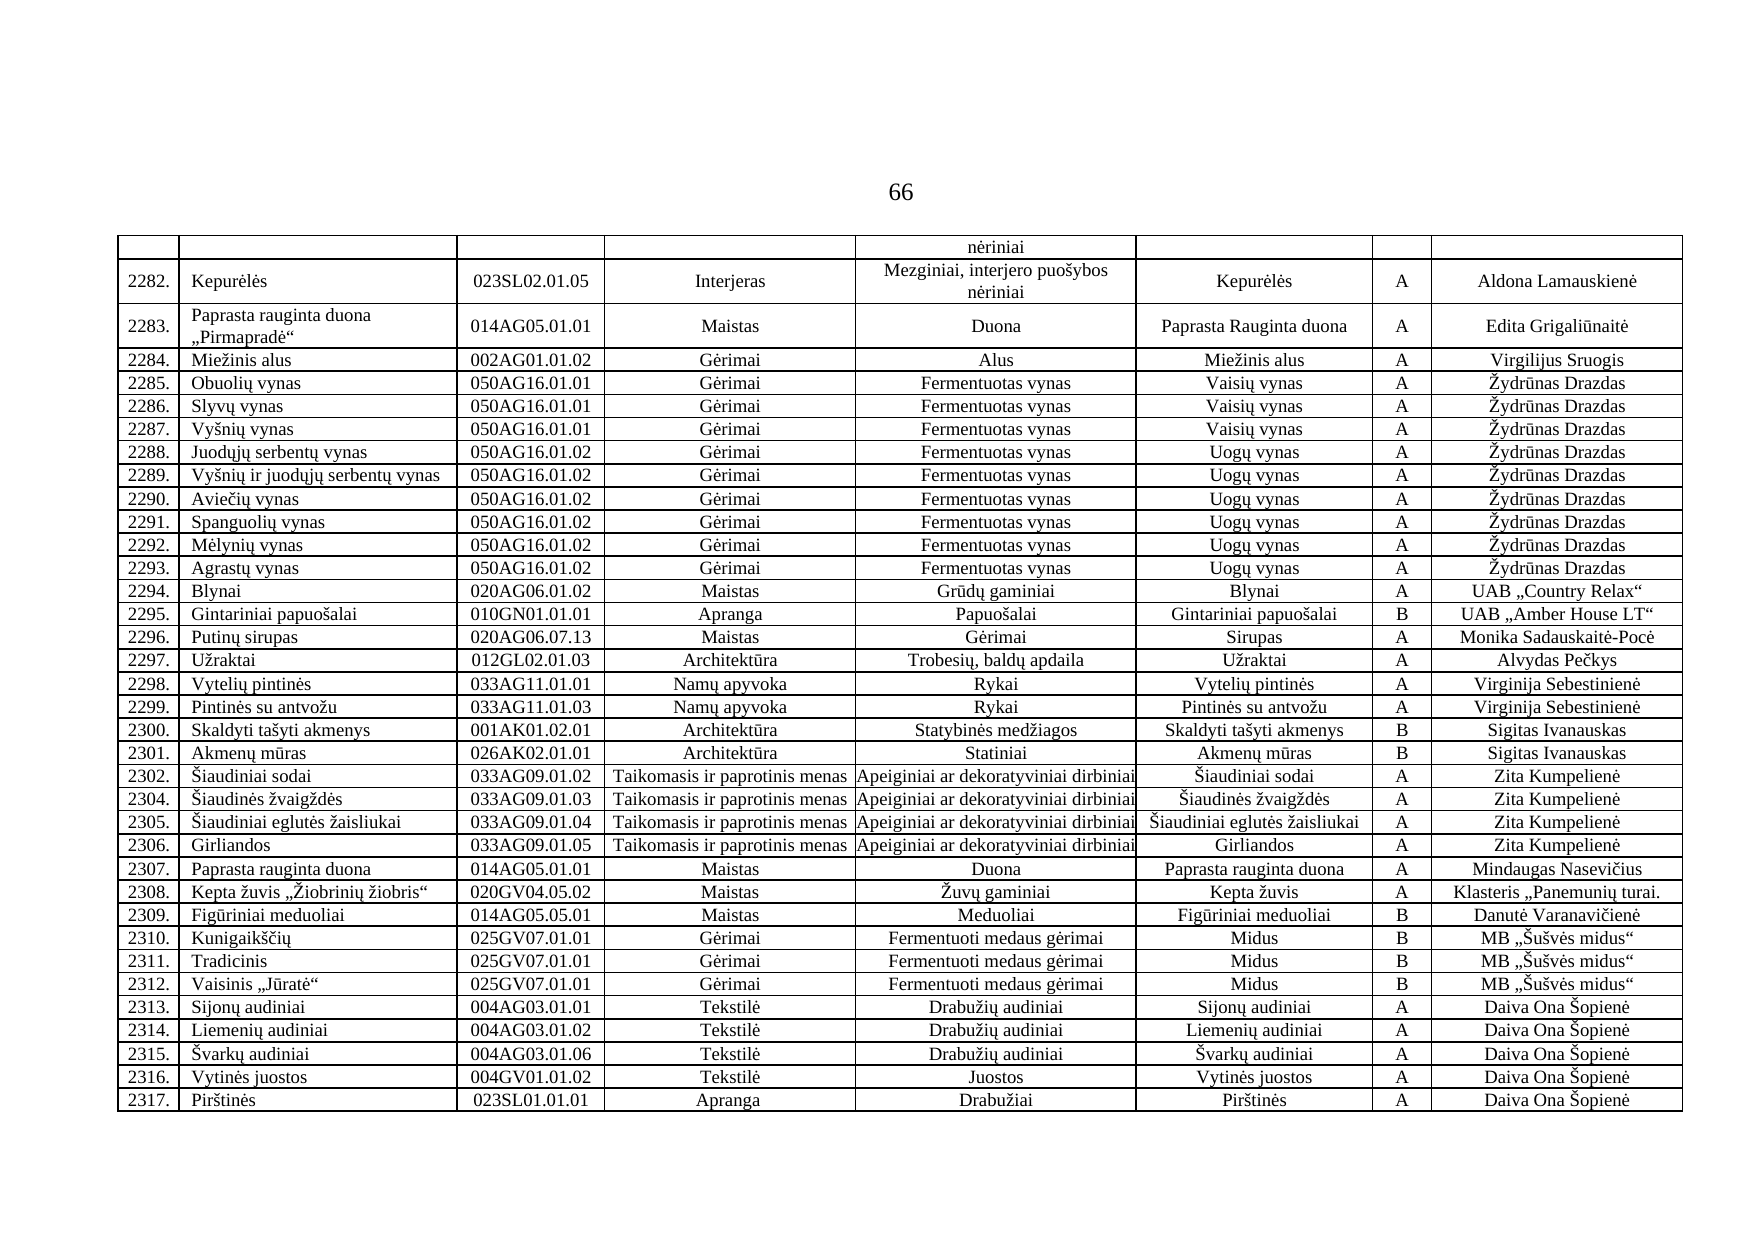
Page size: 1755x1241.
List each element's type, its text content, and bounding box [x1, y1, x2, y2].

table_cell Juodųjų serbentų vynas [180, 441, 456, 463]
table_cell Fermentuotas vynas [856, 465, 1135, 486]
table_cell 2282. [119, 260, 178, 302]
table_cell A [1373, 673, 1431, 694]
table_cell 2302. [119, 765, 178, 787]
table_cell Paprasta rauginta duona [1137, 858, 1372, 879]
table_cell Blynai [1137, 580, 1372, 602]
table_cell Drabužių audiniai [856, 1020, 1135, 1041]
table_cell 2292. [119, 534, 178, 555]
table_cell Šiaudinės žvaigždės [1137, 788, 1372, 810]
table_cell Fermentuotas vynas [856, 488, 1135, 509]
table_cell A [1373, 650, 1431, 671]
table_cell Uogų vynas [1137, 511, 1372, 532]
table_cell 2315. [119, 1043, 178, 1064]
table_cell Zita Kumpelienė [1432, 811, 1682, 833]
table_cell A [1373, 349, 1431, 370]
table_cell A [1373, 304, 1431, 347]
table_cell B [1373, 973, 1431, 995]
table_cell Midus [1137, 973, 1372, 995]
table_cell [119, 236, 178, 258]
table_cell B [1373, 719, 1431, 740]
table_cell Namų apyvoka [605, 673, 855, 694]
table_cell Miežinis alus [1137, 349, 1372, 370]
table_cell 023SL01.01.01 [458, 1089, 604, 1110]
table_cell Mėlynių vynas [180, 534, 456, 555]
table_cell 2313. [119, 996, 178, 1018]
table_cell A [1373, 858, 1431, 879]
table_cell Vaisių vynas [1137, 372, 1372, 393]
table_cell A [1373, 696, 1431, 717]
table_cell Maistas [605, 858, 855, 879]
table_cell 2287. [119, 418, 178, 440]
table_cell Rykai [856, 696, 1135, 717]
table_cell UAB „Amber House LT“ [1432, 603, 1682, 625]
table_cell Gėrimai [605, 488, 855, 509]
table_cell Gėrimai [605, 372, 855, 393]
table_cell [605, 236, 855, 258]
table_cell 2310. [119, 927, 178, 948]
table_cell 2295. [119, 603, 178, 625]
table_cell Virginija Sebestinienė [1432, 673, 1682, 694]
table_cell Žydrūnas Drazdas [1432, 395, 1682, 417]
table_cell Šiaudiniai sodai [1137, 765, 1372, 787]
table_cell Miežinis alus [180, 349, 456, 370]
table_cell Maistas [605, 626, 855, 648]
table_cell Drabužiai [856, 1089, 1135, 1110]
table_cell 2289. [119, 465, 178, 486]
table_cell Architektūra [605, 650, 855, 671]
table_cell Žydrūnas Drazdas [1432, 488, 1682, 509]
table_cell A [1373, 511, 1431, 532]
table_cell Žydrūnas Drazdas [1432, 372, 1682, 393]
table_cell Slyvų vynas [180, 395, 456, 417]
table_cell A [1373, 1066, 1431, 1087]
table_cell Pintinės su antvožu [180, 696, 456, 717]
table_cell B [1373, 742, 1431, 763]
table_cell Agrastų vynas [180, 557, 456, 578]
table_cell A [1373, 765, 1431, 787]
table_cell Duona [856, 858, 1135, 879]
table_cell Midus [1137, 950, 1372, 972]
table_cell Apeiginiai ar dekoratyviniai dirbiniai [856, 811, 1135, 833]
table_cell 033AG09.01.05 [458, 835, 604, 856]
table_cell A [1373, 465, 1431, 486]
table_cell MB „Šušvės midus“ [1432, 973, 1682, 995]
table_cell Kepta žuvis „Žiobrinių žiobris“ [180, 881, 456, 902]
table_cell A [1373, 811, 1431, 833]
table_cell Tekstilė [605, 1020, 855, 1041]
table_cell UAB „Country Relax“ [1432, 580, 1682, 602]
table_cell 2301. [119, 742, 178, 763]
table_cell Aldona Lamauskienė [1432, 260, 1682, 302]
table_cell Paprasta rauginta duona „Pirmapradė“ [180, 304, 456, 347]
table_cell Akmenų mūras [180, 742, 456, 763]
table_cell 2308. [119, 881, 178, 902]
table_cell B [1373, 927, 1431, 948]
table_cell Mindaugas Nasevičius [1432, 858, 1682, 879]
table_cell Uogų vynas [1137, 488, 1372, 509]
table_cell nėriniai [856, 236, 1135, 258]
table_cell 025GV07.01.01 [458, 950, 604, 972]
table_cell Meduoliai [856, 904, 1135, 925]
table_cell Aviečių vynas [180, 488, 456, 509]
table_cell Putinų sirupas [180, 626, 456, 648]
table_cell 2284. [119, 349, 178, 370]
table_cell Daiva Ona Šopienė [1432, 1089, 1682, 1110]
table_cell Danutė Varanavičienė [1432, 904, 1682, 925]
table_cell Tekstilė [605, 1066, 855, 1087]
table_cell 033AG09.01.03 [458, 788, 604, 810]
table_cell Zita Kumpelienė [1432, 765, 1682, 787]
table_cell 050AG16.01.02 [458, 511, 604, 532]
table_cell Pintinės su antvožu [1137, 696, 1372, 717]
table_cell [458, 236, 604, 258]
table_cell 2307. [119, 858, 178, 879]
table_cell Paprasta rauginta duona [180, 858, 456, 879]
table_cell A [1373, 881, 1431, 902]
table_cell Sijonų audiniai [180, 996, 456, 1018]
table_cell A [1373, 260, 1431, 302]
table_cell Architektūra [605, 742, 855, 763]
table_cell Gėrimai [605, 927, 855, 948]
table_cell A [1373, 418, 1431, 440]
table_cell 050AG16.01.02 [458, 441, 604, 463]
table_cell 2297. [119, 650, 178, 671]
table_cell B [1373, 904, 1431, 925]
table_cell 023SL02.01.05 [458, 260, 604, 302]
table_cell Alus [856, 349, 1135, 370]
table_cell Daiva Ona Šopienė [1432, 996, 1682, 1018]
table_cell Papuošalai [856, 603, 1135, 625]
table_cell 2288. [119, 441, 178, 463]
table_cell Žydrūnas Drazdas [1432, 511, 1682, 532]
table_cell 020GV04.05.02 [458, 881, 604, 902]
table_cell A [1373, 372, 1431, 393]
table_cell Uogų vynas [1137, 441, 1372, 463]
table_cell 033AG09.01.02 [458, 765, 604, 787]
table_cell Žydrūnas Drazdas [1432, 441, 1682, 463]
table_cell 2317. [119, 1089, 178, 1110]
table_cell 050AG16.01.01 [458, 372, 604, 393]
table_cell Gėrimai [605, 973, 855, 995]
table_cell 2314. [119, 1020, 178, 1041]
table_cell 050AG16.01.02 [458, 465, 604, 486]
table_cell Taikomasis ir paprotinis menas [605, 811, 855, 833]
table_cell 033AG11.01.03 [458, 696, 604, 717]
table_cell Švarkų audiniai [1137, 1043, 1372, 1064]
table_cell Gintariniai papuošalai [1137, 603, 1372, 625]
table_cell Gėrimai [605, 441, 855, 463]
table_cell A [1373, 626, 1431, 648]
table_cell Gėrimai [856, 626, 1135, 648]
table_cell Sijonų audiniai [1137, 996, 1372, 1018]
table_cell 2300. [119, 719, 178, 740]
table_cell Fermentuoti medaus gėrimai [856, 973, 1135, 995]
table_cell Klasteris „Panemunių turai. [1432, 881, 1682, 902]
table_cell Vytelių pintinės [1137, 673, 1372, 694]
table_cell Virgilijus Sruogis [1432, 349, 1682, 370]
table_cell 2286. [119, 395, 178, 417]
table_cell Žuvų gaminiai [856, 881, 1135, 902]
table_cell Monika Sadauskaitė-Pocė [1432, 626, 1682, 648]
table_cell Blynai [180, 580, 456, 602]
table_cell Gėrimai [605, 418, 855, 440]
table_cell Tradicinis [180, 950, 456, 972]
table_cell B [1373, 950, 1431, 972]
table_cell Apranga [605, 603, 855, 625]
table_cell B [1373, 603, 1431, 625]
table_cell Grūdų gaminiai [856, 580, 1135, 602]
table_cell Alvydas Pečkys [1432, 650, 1682, 671]
table_cell Gėrimai [605, 534, 855, 555]
table_cell 012GL02.01.03 [458, 650, 604, 671]
table_cell Gėrimai [605, 349, 855, 370]
table_cell 050AG16.01.02 [458, 557, 604, 578]
table_cell Vaisių vynas [1137, 418, 1372, 440]
table_cell 2291. [119, 511, 178, 532]
table_cell Statiniai [856, 742, 1135, 763]
table_cell Žydrūnas Drazdas [1432, 557, 1682, 578]
table_cell Fermentuotas vynas [856, 557, 1135, 578]
table_cell A [1373, 580, 1431, 602]
table_cell 004AG03.01.01 [458, 996, 604, 1018]
table_cell [1432, 236, 1682, 258]
table_cell Apeiginiai ar dekoratyviniai dirbiniai [856, 765, 1135, 787]
table_cell Pirštinės [1137, 1089, 1372, 1110]
table_cell Gėrimai [605, 465, 855, 486]
table_cell Vytelių pintinės [180, 673, 456, 694]
table_cell 020AG06.07.13 [458, 626, 604, 648]
table_cell 2298. [119, 673, 178, 694]
table_cell Fermentuotas vynas [856, 511, 1135, 532]
table_cell MB „Šušvės midus“ [1432, 950, 1682, 972]
table_cell 014AG05.05.01 [458, 904, 604, 925]
table_cell Maistas [605, 904, 855, 925]
table_cell Interjeras [605, 260, 855, 302]
table_cell 025GV07.01.01 [458, 973, 604, 995]
table_cell 2306. [119, 835, 178, 856]
table_cell Trobesių, baldų apdaila [856, 650, 1135, 671]
table_cell Šiaudiniai sodai [180, 765, 456, 787]
table_cell 2312. [119, 973, 178, 995]
table_cell Pirštinės [180, 1089, 456, 1110]
table_cell Vytinės juostos [1137, 1066, 1372, 1087]
table_cell Taikomasis ir paprotinis menas [605, 835, 855, 856]
table_cell Gėrimai [605, 557, 855, 578]
table_cell 2290. [119, 488, 178, 509]
table_cell Šiaudinės žvaigždės [180, 788, 456, 810]
table_cell MB „Šušvės midus“ [1432, 927, 1682, 948]
table_cell Liemenių audiniai [180, 1020, 456, 1041]
table_cell Vaisinis „Jūratė“ [180, 973, 456, 995]
table_cell A [1373, 1089, 1431, 1110]
table_cell 050AG16.01.01 [458, 418, 604, 440]
table_cell [180, 236, 456, 258]
table_cell Maistas [605, 881, 855, 902]
table_cell Žydrūnas Drazdas [1432, 465, 1682, 486]
table_cell Sirupas [1137, 626, 1372, 648]
table_cell A [1373, 835, 1431, 856]
table_cell Uogų vynas [1137, 534, 1372, 555]
table_cell Zita Kumpelienė [1432, 788, 1682, 810]
table_cell Akmenų mūras [1137, 742, 1372, 763]
table_cell Sigitas Ivanauskas [1432, 719, 1682, 740]
table_cell Girliandos [180, 835, 456, 856]
table_cell Maistas [605, 304, 855, 347]
table_cell Architektūra [605, 719, 855, 740]
table_cell 010GN01.01.01 [458, 603, 604, 625]
table_cell Apeiginiai ar dekoratyviniai dirbiniai [856, 788, 1135, 810]
table_cell Drabužių audiniai [856, 1043, 1135, 1064]
table_cell Fermentuotas vynas [856, 534, 1135, 555]
table_cell 026AK02.01.01 [458, 742, 604, 763]
table_cell 2311. [119, 950, 178, 972]
table_cell Uogų vynas [1137, 557, 1372, 578]
table_cell 2283. [119, 304, 178, 347]
table_cell 2304. [119, 788, 178, 810]
table_cell 2299. [119, 696, 178, 717]
table_cell Skaldyti tašyti akmenys [1137, 719, 1372, 740]
table_cell Virginija Sebestinienė [1432, 696, 1682, 717]
table_cell Taikomasis ir paprotinis menas [605, 788, 855, 810]
table_cell Žydrūnas Drazdas [1432, 534, 1682, 555]
table_cell Daiva Ona Šopienė [1432, 1020, 1682, 1041]
table_cell 002AG01.01.02 [458, 349, 604, 370]
table_cell Tekstilė [605, 996, 855, 1018]
table_cell A [1373, 788, 1431, 810]
table_cell Vytinės juostos [180, 1066, 456, 1087]
table_cell Namų apyvoka [605, 696, 855, 717]
table_cell Midus [1137, 927, 1372, 948]
table_cell A [1373, 395, 1431, 417]
table_cell Gėrimai [605, 511, 855, 532]
table_cell [1373, 236, 1431, 258]
table_cell 020AG06.01.02 [458, 580, 604, 602]
table_cell A [1373, 441, 1431, 463]
table_cell Figūriniai meduoliai [1137, 904, 1372, 925]
table_cell Sigitas Ivanauskas [1432, 742, 1682, 763]
table_cell Švarkų audiniai [180, 1043, 456, 1064]
table_cell Užraktai [180, 650, 456, 671]
table_cell Fermentuotas vynas [856, 418, 1135, 440]
table_cell Fermentuotas vynas [856, 395, 1135, 417]
table_cell 2309. [119, 904, 178, 925]
table_cell 033AG11.01.01 [458, 673, 604, 694]
table_cell Apranga [605, 1089, 855, 1110]
table_cell Vaisių vynas [1137, 395, 1372, 417]
table_cell A [1373, 1043, 1431, 1064]
table_cell 025GV07.01.01 [458, 927, 604, 948]
table_cell Maistas [605, 580, 855, 602]
table_cell A [1373, 1020, 1431, 1041]
table_cell Daiva Ona Šopienė [1432, 1066, 1682, 1087]
table_cell Mezginiai, interjero puošybos nėriniai [856, 260, 1135, 302]
table_cell Daiva Ona Šopienė [1432, 1043, 1682, 1064]
table_cell 050AG16.01.02 [458, 534, 604, 555]
table_cell 2316. [119, 1066, 178, 1087]
table_cell Obuolių vynas [180, 372, 456, 393]
table_cell 2294. [119, 580, 178, 602]
table_cell Fermentuotas vynas [856, 441, 1135, 463]
table_cell A [1373, 488, 1431, 509]
table_cell 004GV01.01.02 [458, 1066, 604, 1087]
table_cell Fermentuoti medaus gėrimai [856, 950, 1135, 972]
table_cell Gintariniai papuošalai [180, 603, 456, 625]
table_cell A [1373, 534, 1431, 555]
table_cell Šiaudiniai eglutės žaisliukai [180, 811, 456, 833]
table_cell Fermentuoti medaus gėrimai [856, 927, 1135, 948]
table_cell Edita Grigaliūnaitė [1432, 304, 1682, 347]
table_cell A [1373, 996, 1431, 1018]
table_cell Vyšnių vynas [180, 418, 456, 440]
table_cell [1137, 236, 1372, 258]
table_cell 2293. [119, 557, 178, 578]
table_cell Uogų vynas [1137, 465, 1372, 486]
table_cell Šiaudiniai eglutės žaisliukai [1137, 811, 1372, 833]
table_cell Liemenių audiniai [1137, 1020, 1372, 1041]
table_cell Tekstilė [605, 1043, 855, 1064]
table_cell Statybinės medžiagos [856, 719, 1135, 740]
table_cell Kepurėlės [1137, 260, 1372, 302]
table_cell Juostos [856, 1066, 1135, 1087]
table_cell Drabužių audiniai [856, 996, 1135, 1018]
table_cell Figūriniai meduoliai [180, 904, 456, 925]
table_cell Vyšnių ir juodųjų serbentų vynas [180, 465, 456, 486]
table_cell Žydrūnas Drazdas [1432, 418, 1682, 440]
table_cell Duona [856, 304, 1135, 347]
table_cell 014AG05.01.01 [458, 304, 604, 347]
table_cell Gėrimai [605, 395, 855, 417]
table_cell Rykai [856, 673, 1135, 694]
table_cell 004AG03.01.02 [458, 1020, 604, 1041]
table_cell Taikomasis ir paprotinis menas [605, 765, 855, 787]
table_cell Girliandos [1137, 835, 1372, 856]
table_cell 004AG03.01.06 [458, 1043, 604, 1064]
table_cell 2305. [119, 811, 178, 833]
table_cell Paprasta Rauginta duona [1137, 304, 1372, 347]
table_cell 050AG16.01.01 [458, 395, 604, 417]
table_cell 2285. [119, 372, 178, 393]
table_cell Apeiginiai ar dekoratyviniai dirbiniai [856, 835, 1135, 856]
table_cell 2296. [119, 626, 178, 648]
table_cell 050AG16.01.02 [458, 488, 604, 509]
table_cell Gėrimai [605, 950, 855, 972]
table_cell Fermentuotas vynas [856, 372, 1135, 393]
table_cell Zita Kumpelienė [1432, 835, 1682, 856]
table_cell 001AK01.02.01 [458, 719, 604, 740]
table_cell Spanguolių vynas [180, 511, 456, 532]
table_cell Kepta žuvis [1137, 881, 1372, 902]
table_cell 014AG05.01.01 [458, 858, 604, 879]
table_cell Kepurėlės [180, 260, 456, 302]
table_cell A [1373, 557, 1431, 578]
table_cell Kunigaikščių [180, 927, 456, 948]
table_cell Skaldyti tašyti akmenys [180, 719, 456, 740]
table_cell 033AG09.01.04 [458, 811, 604, 833]
table_cell Užraktai [1137, 650, 1372, 671]
